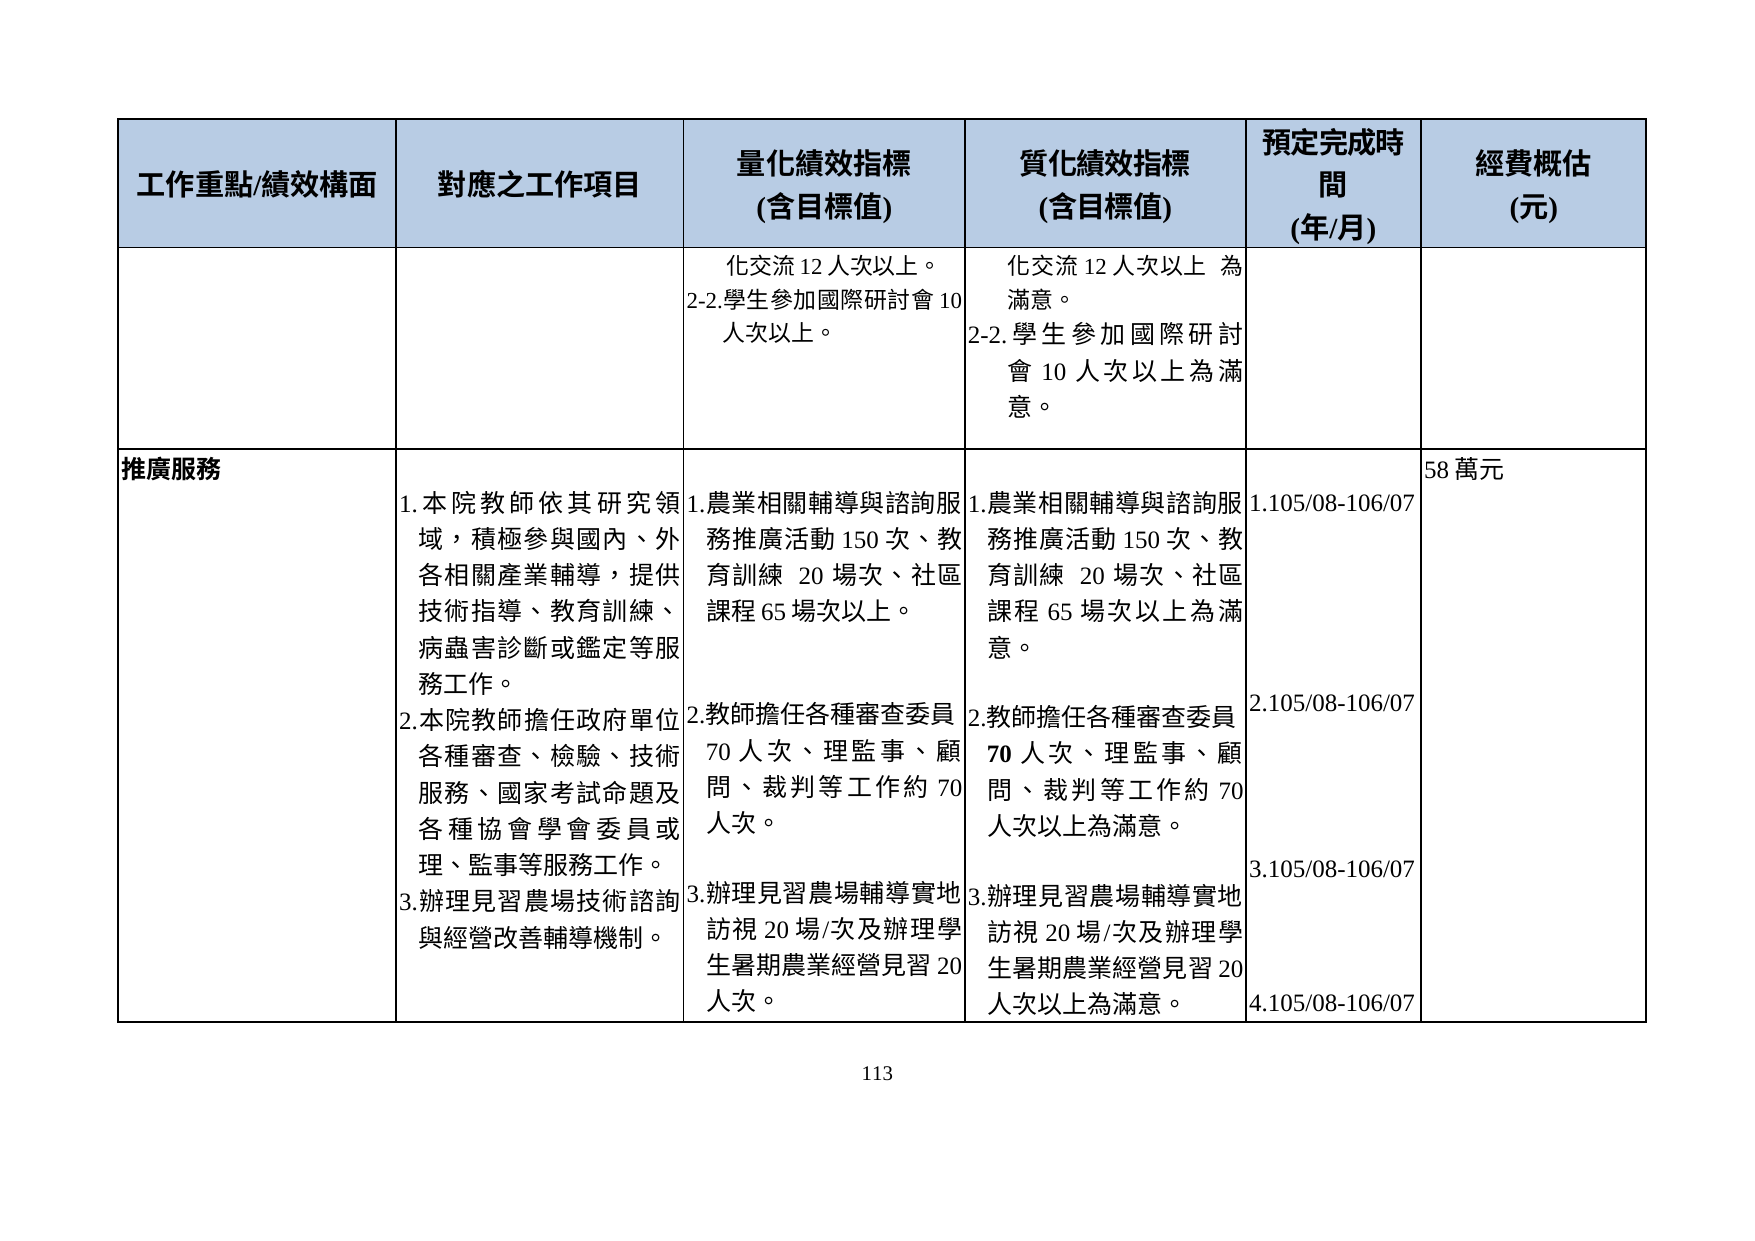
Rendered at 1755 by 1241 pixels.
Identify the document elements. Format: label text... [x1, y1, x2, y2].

table_cell [119, 248, 395, 448]
table_header 量化績效指標 (含目標值) [684, 120, 964, 247]
table_cell [1247, 248, 1420, 448]
table_header 工作重點/績效構面 [119, 120, 395, 247]
table_cell 1.農業相關輔導與諮詢服務推廣活動150次、教育訓練 20 場次、社區課程65場次以上為滿意。 2.教師擔任各種審查委員 70人次、理監事、顧 問、裁判等工作約70人次以上為滿意。 3.辦理見習農場輔導實地訪視20場/次及辦理學生暑期農業經營見習20人次以上為滿意。 [966, 450, 1245, 1021]
table_header 經費概估 (元) [1422, 120, 1645, 247]
table_header 預定完成時間 (年/月) [1247, 120, 1420, 247]
table_header 質化績效指標 (含目標值) [966, 120, 1245, 247]
table_header 對應之工作項目 [397, 120, 683, 247]
table_cell 1.本院教師依其研究領域，積極參與國內、外各相關產業輔導，提供技術指導、教育訓練、病蟲害診斷或鑑定等服務工作。 2.本院教師擔任政府單位各種審查、檢驗、技術服務、國家考試命題及各種協會學會委員或理、監事等服務工作。 3.辦理見習農場技術諮詢與經營改善輔導機制。 [397, 450, 683, 1021]
table_cell 58萬元 [1422, 450, 1645, 1021]
table_cell 化交流12人次以上。 2-2.學生參加國際研討會10人次以上。 [684, 248, 964, 448]
table_cell 1.105/08-106/07 2.105/08-106/07 3.105/08-106/07 4.105/08-106/07 [1247, 450, 1420, 1021]
table_cell 1.農業相關輔導與諮詢服務推廣活動150次、教育訓練 20 場次、社區課程65場次以上。 2.教師擔任各種審查委員 70人次、理監事、顧 問、裁判等工作約70人次。 3.辦理見習農場輔導實地訪視20場/次及辦理學生暑期農業經營見習20人次。 [684, 450, 964, 1021]
table_cell [397, 248, 683, 448]
table_cell 化交流12人次以上 為滿意。 2-2.學生參加國際研討 會10人次以上為滿意。 [966, 248, 1245, 448]
table_cell 推廣服務 [119, 450, 395, 1021]
table_cell [1422, 248, 1645, 448]
